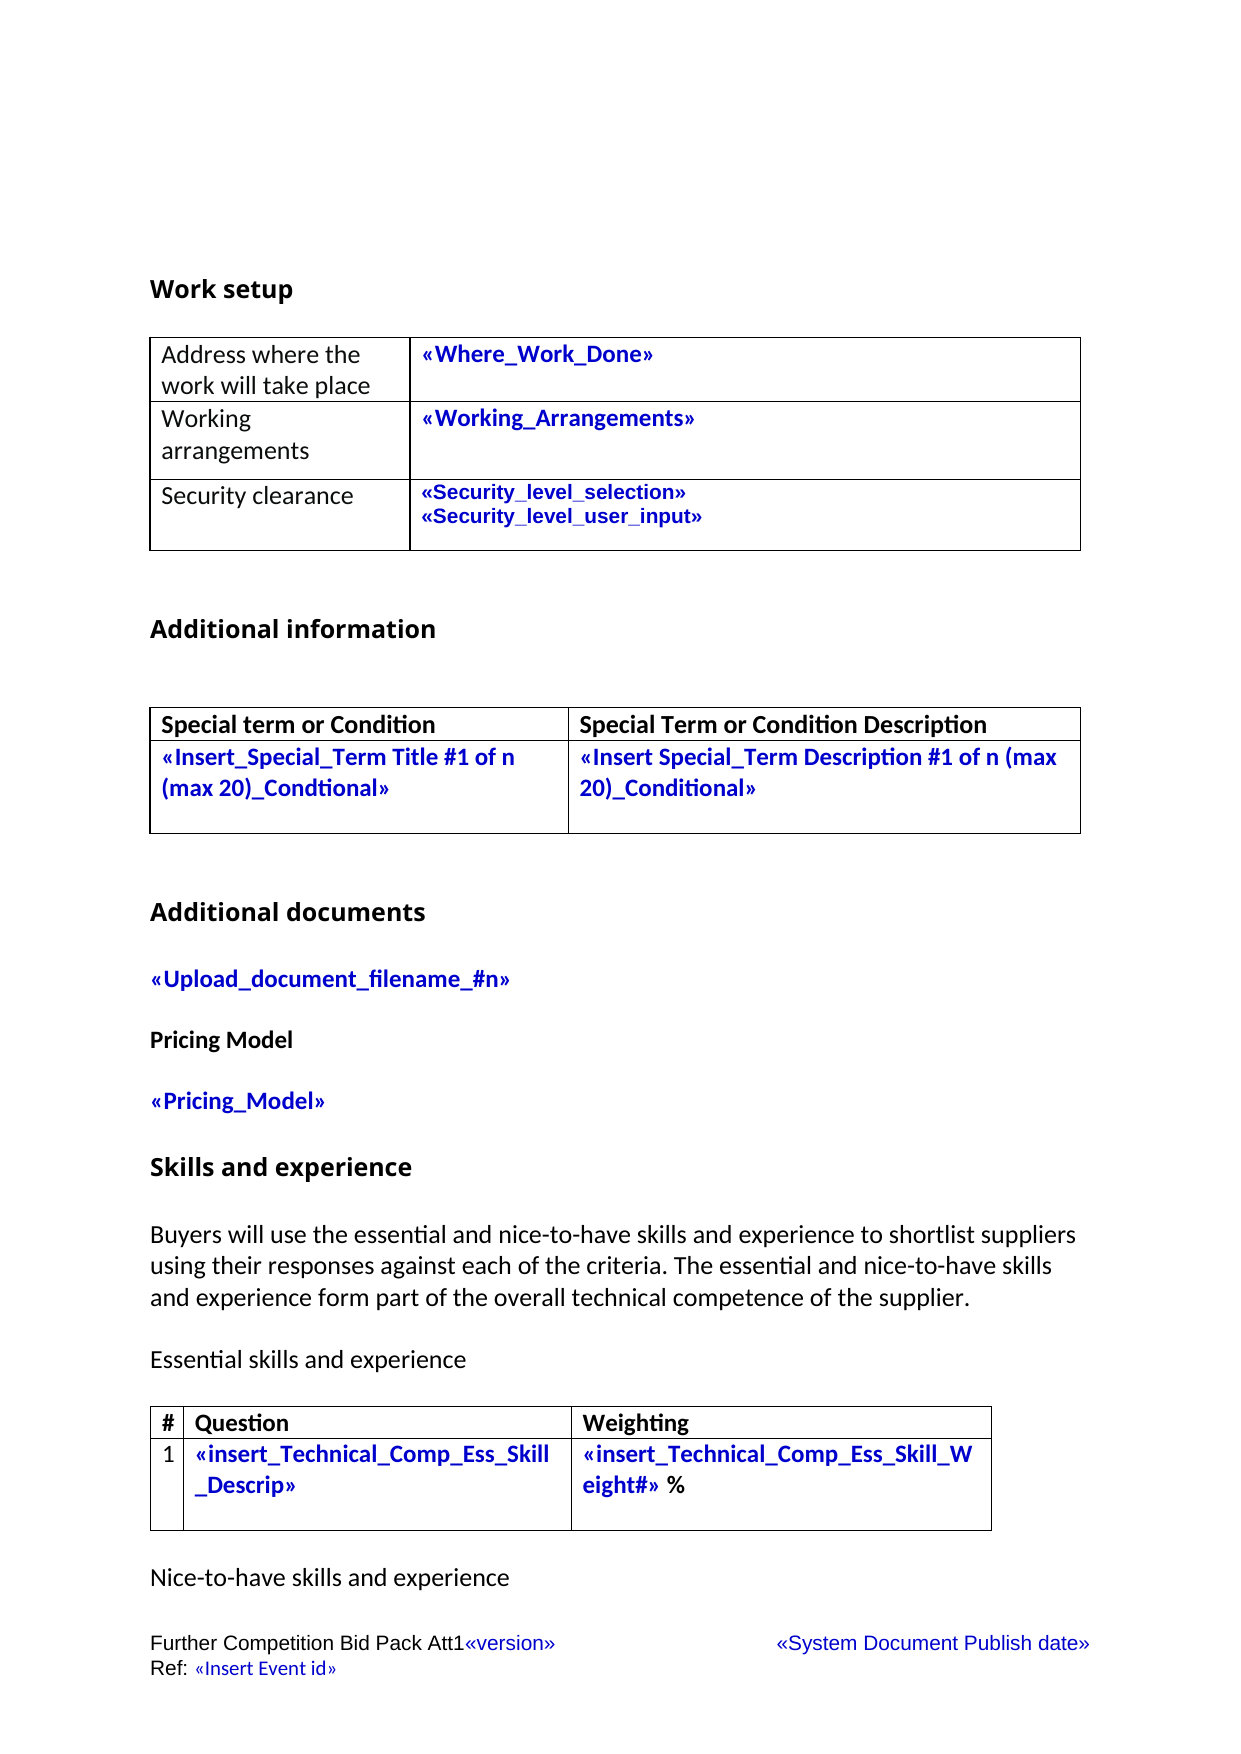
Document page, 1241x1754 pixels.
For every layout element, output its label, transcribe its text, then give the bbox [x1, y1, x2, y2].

table_cell «insert_Technical_Comp_Ess_Skill_Weight#» % [572, 1439, 991, 1530]
table_cell Working arrangements [151, 402, 409, 478]
table_header # [151, 1407, 183, 1437]
text «Pricing_Model» [150, 1085, 1090, 1116]
text Essential skills and experience [150, 1343, 1090, 1375]
text «Upload_document_filename_#n» [150, 963, 1090, 993]
text Skills and experience [150, 1149, 1090, 1184]
table_header Address where the work will take place [151, 338, 409, 401]
table_cell 1 [151, 1439, 183, 1530]
table_cell Security clearance [151, 480, 409, 550]
table_cell «Insert Special_Term Description #1 of n (max 20)_Conditional» [569, 741, 1080, 833]
table_cell «Security_level_selection» «Security_level_user_input» [411, 480, 1080, 550]
table_header «Where_Work_Done» [411, 338, 1080, 401]
table_header Weighting [572, 1407, 991, 1437]
text Nice-to-have skills and experience [150, 1562, 1090, 1593]
table_cell «Working_Arrangements» [411, 402, 1080, 478]
table_header Special term or Condition [151, 708, 568, 740]
text Work setup [150, 272, 1090, 306]
table_cell «insert_Technical_Comp_Ess_Skill_Descrip» [184, 1439, 571, 1530]
text Buyers will use the essential and nice-to-have skills and experience to shortlist suppliers using their responses against each of the criteria. The essential and nice-to-have skills and experience form part of the overall technical competence of the supplier. [150, 1218, 1090, 1313]
text Additional documents [150, 895, 1090, 929]
table_header Question [184, 1407, 571, 1437]
text Pricing Model [150, 1024, 1090, 1054]
text Additional information [150, 612, 1090, 646]
table_cell «Insert_Special_Term Title #1 of n (max 20)_Condtional» [151, 741, 568, 833]
table_header Special Term or Condition Description [569, 708, 1080, 740]
